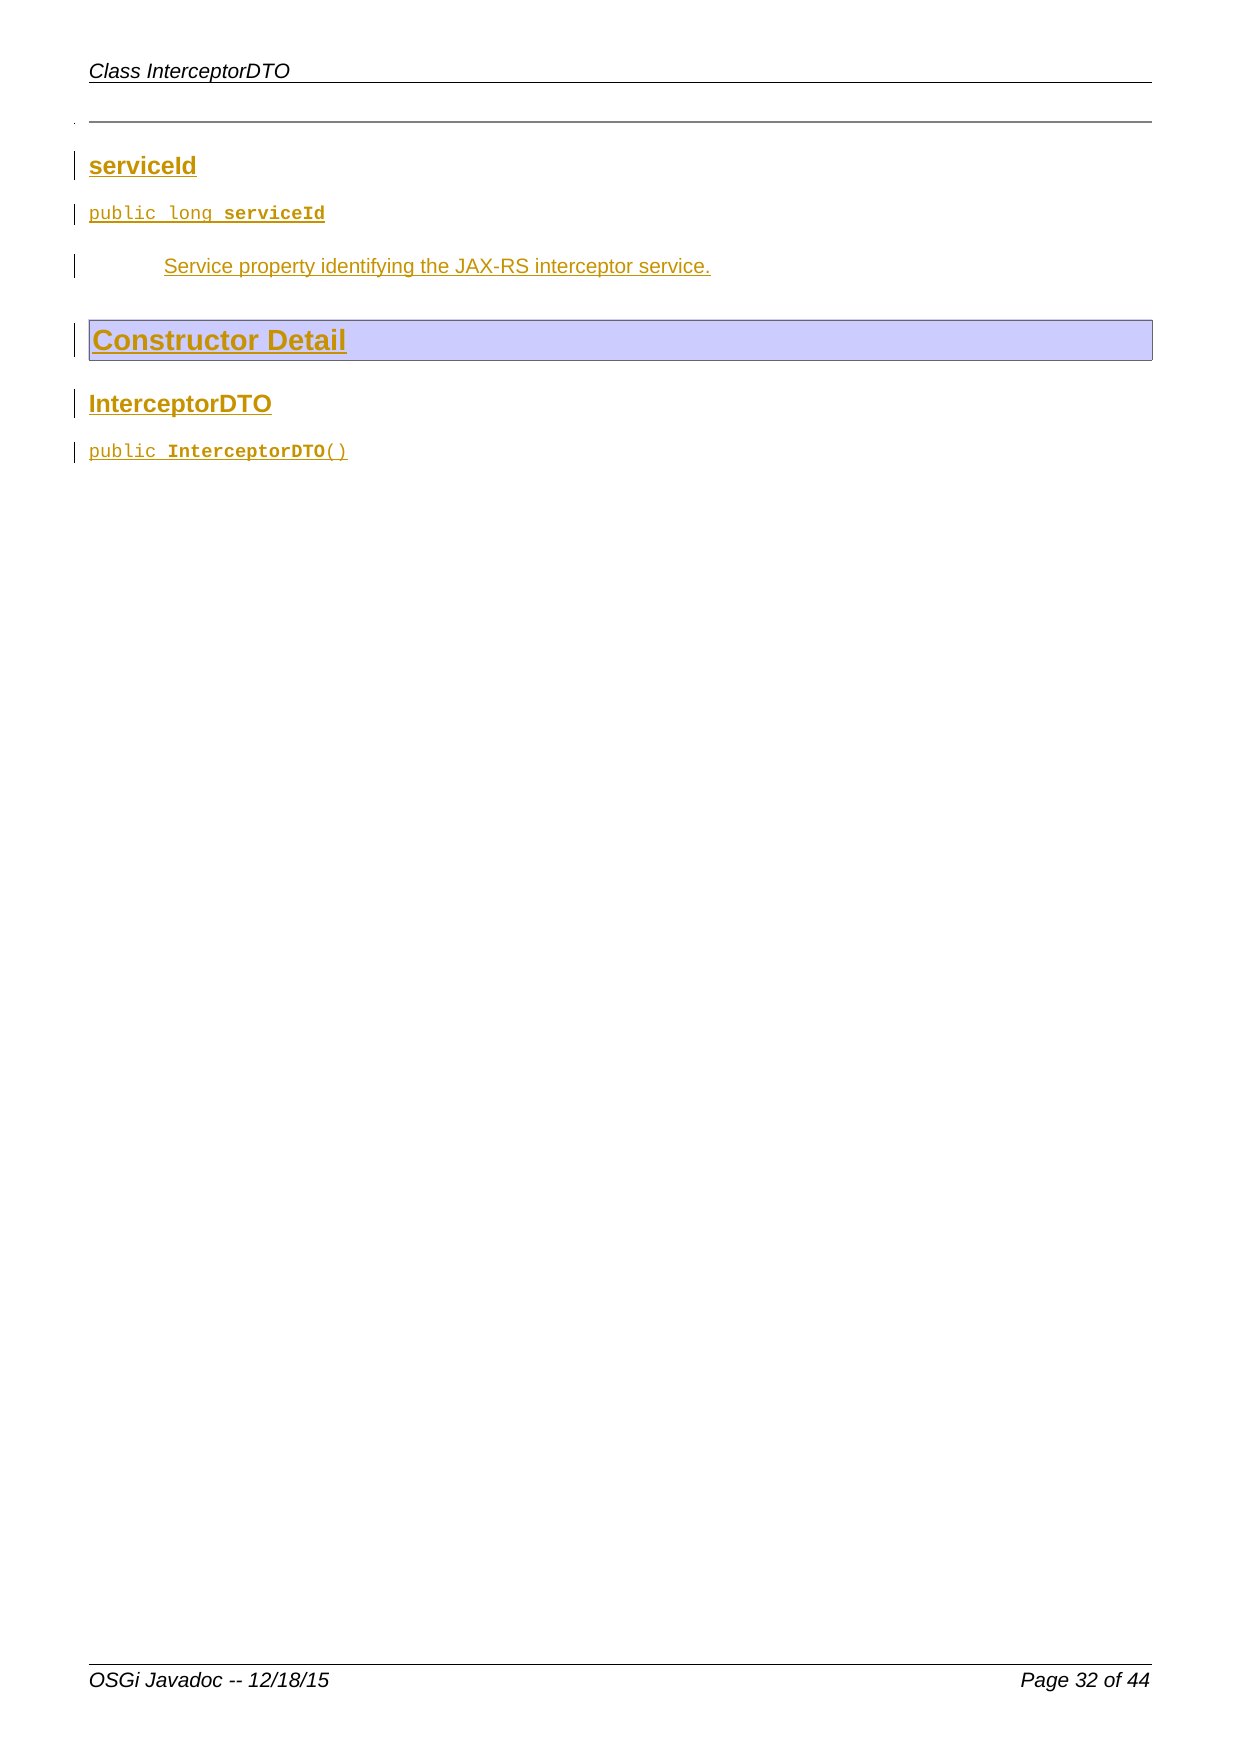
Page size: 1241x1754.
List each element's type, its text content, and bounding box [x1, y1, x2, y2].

text public long serviceId [88, 204, 1152, 225]
text public InterceptorDTO() [88, 442, 1152, 463]
text Service property identifying the JAX-RS interceptor service. [163, 254, 1152, 278]
subtitle Constructor Detail [90, 321, 1152, 360]
subtitle serviceId [88, 151, 1152, 180]
subtitle InterceptorDTO [88, 389, 1152, 417]
